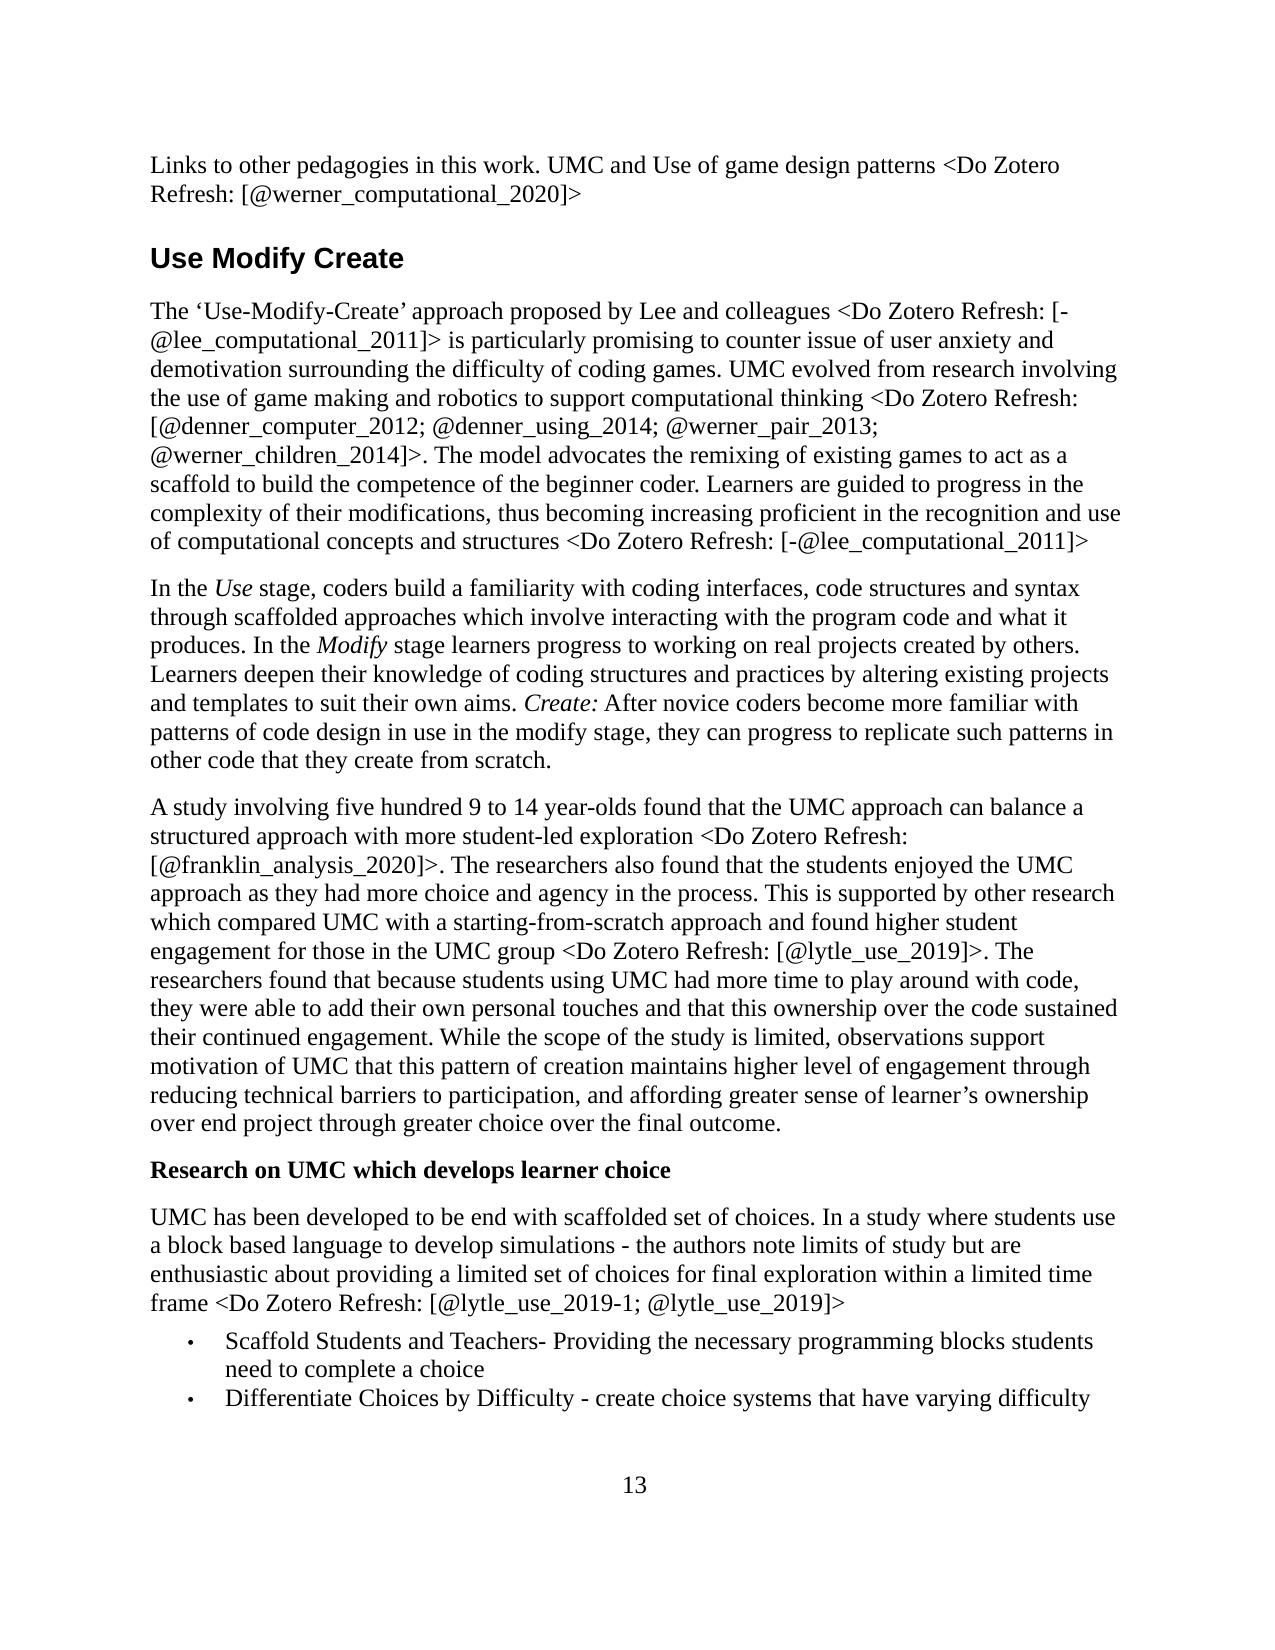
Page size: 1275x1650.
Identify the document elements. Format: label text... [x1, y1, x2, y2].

list Differentiate Choices by Difficulty - create choice systems that have varying difficulty [187, 1383, 1125, 1412]
text Links to other pedagogies in this work. UMC and Use of game design patterns <Do Zotero Refresh: [@werner_computational_2020]> [150, 150, 1125, 207]
text UMC has been developed to be end with scaffolded set of choices. In a study where students use a block based language to develop simulations - the authors note limits of study but are enthusiastic about providing a limited set of choices for final exploration within a limited time frame <Do Zotero Refresh: [@lytle_use_2019-1; @lytle_use_2019]> [150, 1202, 1125, 1317]
text Research on UMC which develops learner choice [150, 1155, 1125, 1184]
list Scaffold Students and Teachers- Providing the necessary programming blocks students need to complete a choice [187, 1326, 1125, 1383]
text In the Use stage, coders build a familiarity with coding interfaces, code structures and syntax through scaffolded approaches which involve interacting with the program code and what it produces. In the Modify stage learners progress to working on real projects created by others. Learners deepen their knowledge of coding structures and practices by altering existing projects and templates to suit their own aims. Create: After novice coders become more familiar with patterns of code design in use in the modify stage, they can progress to replicate such patterns in other code that they create from scratch. [150, 573, 1125, 774]
text The ‘Use-Modify-Create’ approach proposed by Lee and colleagues <Do Zotero Refresh: [-@lee_computational_2011]> is particularly promising to counter issue of user anxiety and demotivation surrounding the difficulty of coding games. UMC evolved from research involving the use of game making and robotics to support computational thinking <Do Zotero Refresh: [@denner_computer_2012; @denner_using_2014; @werner_pair_2013; @werner_children_2014]>. The model advocates the remixing of existing games to act as a scaffold to build the competence of the beginner coder. Learners are guided to progress in the complexity of their modifications, thus becoming increasing proficient in the recognition and use of computational concepts and structures <Do Zotero Refresh: [-@lee_computational_2011]> [150, 296, 1125, 555]
subtitle Use Modify Create [150, 241, 1125, 275]
text A study involving five hundred 9 to 14 year-olds found that the UMC approach can balance a structured approach with more student-led exploration <Do Zotero Refresh: [@franklin_analysis_2020]>. The researchers also found that the students enjoyed the UMC approach as they had more choice and agency in the process. This is supported by other research which compared UMC with a starting-from-scratch approach and found higher student engagement for those in the UMC group <Do Zotero Refresh: [@lytle_use_2019]>. The researchers found that because students using UMC had more time to play around with code, they were able to add their own personal touches and that this ownership over the code sustained their continued engagement. While the scope of the study is limited, observations support motivation of UMC that this pattern of creation maintains higher level of engagement through reducing technical barriers to participation, and affording greater sense of learner’s ownership over end project through greater choice over the final outcome. [150, 792, 1125, 1137]
